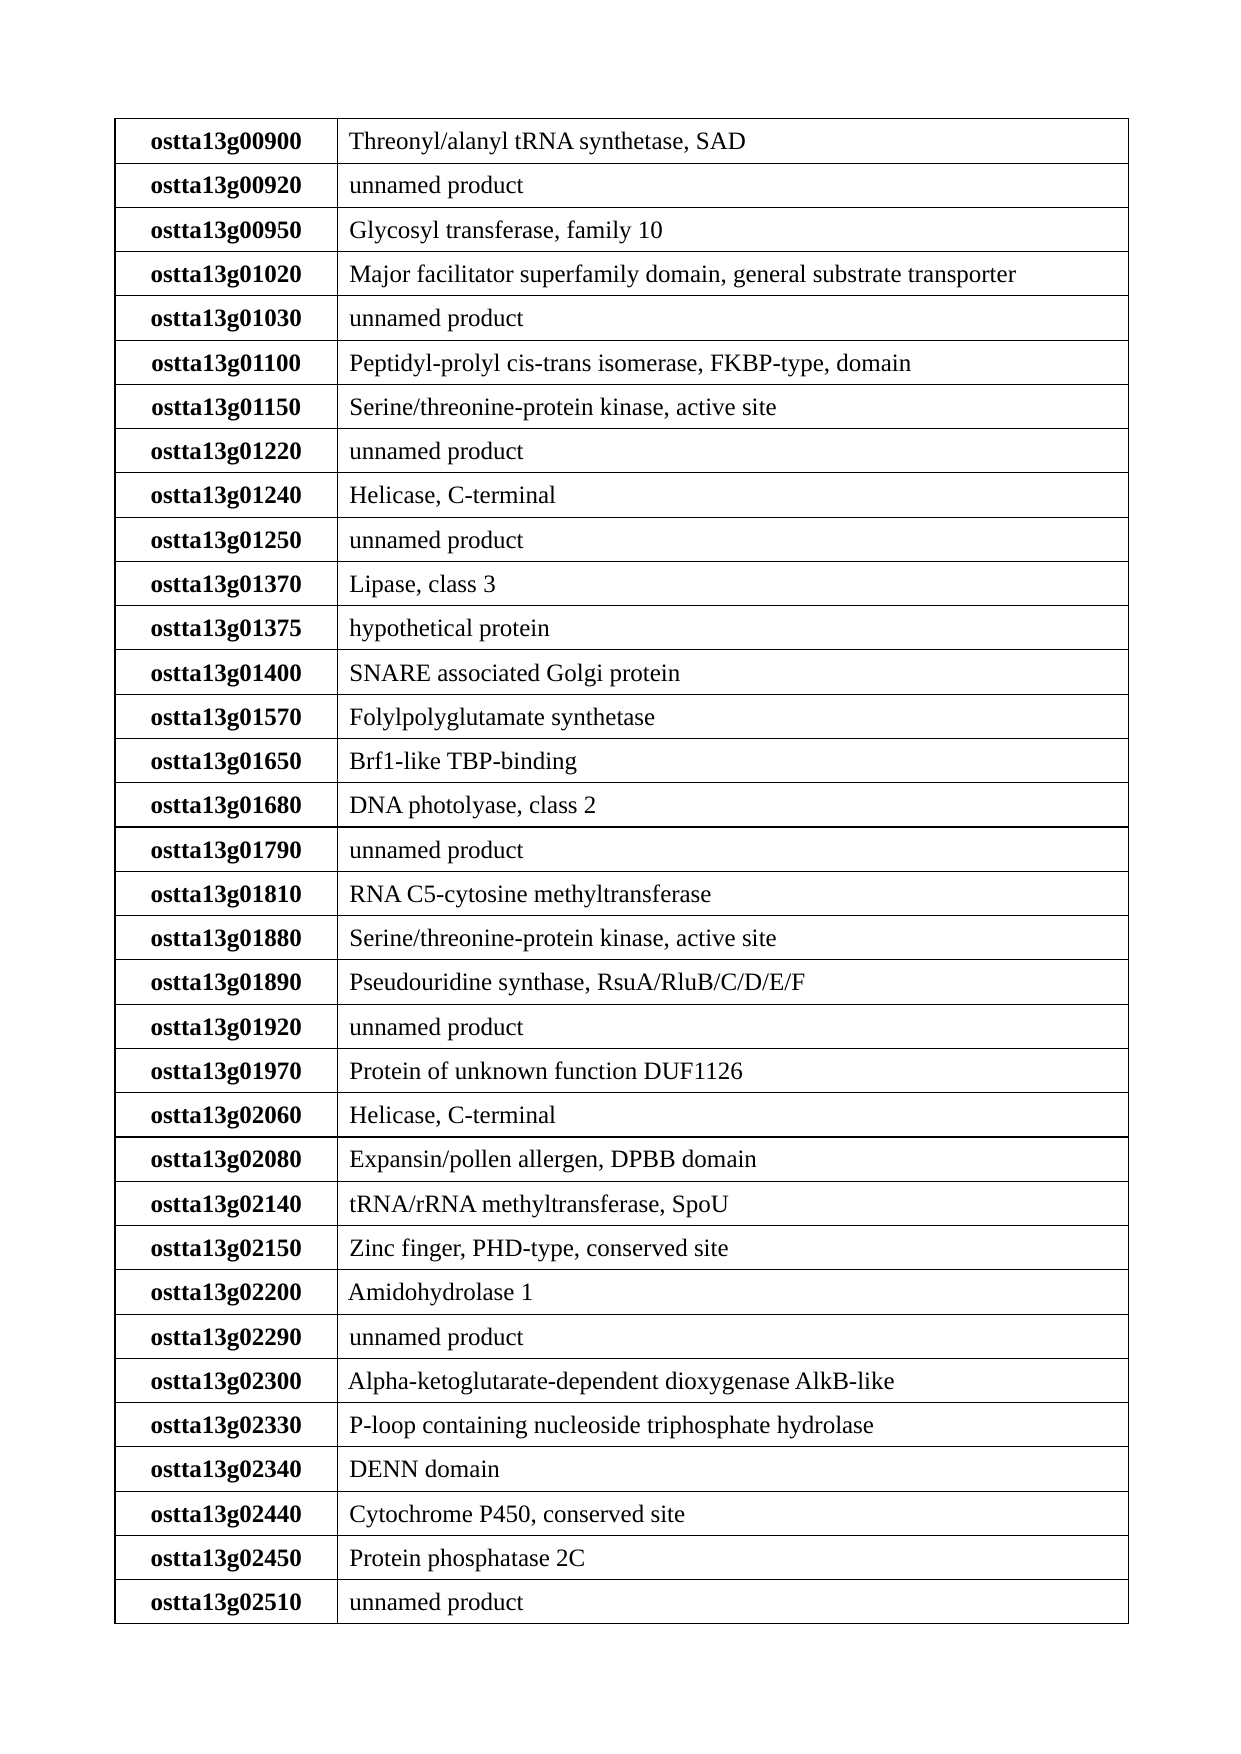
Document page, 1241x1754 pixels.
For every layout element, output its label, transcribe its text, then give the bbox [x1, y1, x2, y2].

table_cell [1129, 694, 1240, 738]
table_cell Folylpolyglutamate synthetase [338, 695, 1128, 738]
table_cell [1129, 959, 1240, 1003]
table_cell Protein phosphatase 2C [338, 1536, 1128, 1579]
table_cell unnamed product [338, 296, 1128, 339]
table_cell Expansin/pollen allergen, DPBB domain [338, 1138, 1128, 1181]
table_cell ostta13g02080 [116, 1138, 337, 1181]
table_cell Cytochrome P450, conserved site [338, 1492, 1128, 1535]
table_cell [1129, 915, 1240, 959]
table_cell Helicase, C-terminal [338, 1093, 1128, 1136]
table_cell ostta13g02340 [116, 1447, 337, 1491]
table_cell unnamed product [338, 164, 1128, 207]
table_cell [1129, 118, 1240, 162]
table_cell [1129, 1314, 1240, 1358]
table_cell Helicase, C-terminal [338, 473, 1128, 517]
table_cell ostta13g01220 [116, 429, 337, 472]
table_cell Protein of unknown function DUF1126 [338, 1049, 1128, 1092]
table_cell ostta13g02060 [116, 1093, 337, 1136]
table_cell ostta13g01150 [116, 385, 337, 428]
table_cell ostta13g00950 [116, 208, 337, 251]
table_cell [1129, 1535, 1240, 1579]
table_cell ostta13g02200 [116, 1270, 337, 1313]
table_cell [1129, 163, 1240, 207]
table_cell Brf1-like TBP-binding [338, 739, 1128, 782]
table_cell [1129, 1181, 1240, 1225]
table_cell Pseudouridine synthase, RsuA/RluB/C/D/E/F [338, 960, 1128, 1003]
table_cell ostta13g01790 [116, 828, 337, 871]
table_cell Threonyl/alanyl tRNA synthetase, SAD [338, 119, 1128, 162]
table_cell [1129, 1269, 1240, 1313]
table_cell [1129, 1358, 1240, 1402]
table_cell ostta13g02330 [116, 1403, 337, 1446]
table_cell Zinc finger, PHD-type, conserved site [338, 1226, 1128, 1269]
table_cell ostta13g01570 [116, 695, 337, 738]
table_cell SNARE associated Golgi protein [338, 650, 1128, 694]
table_cell unnamed product [338, 518, 1128, 561]
table_cell [1129, 561, 1240, 605]
table_cell hypothetical protein [338, 606, 1128, 649]
table_cell unnamed product [338, 1005, 1128, 1048]
table_cell [1129, 1491, 1240, 1535]
table_cell Lipase, class 3 [338, 562, 1128, 605]
table_cell ostta13g01375 [116, 606, 337, 649]
table_cell ostta13g01970 [116, 1049, 337, 1092]
table_cell [1129, 251, 1240, 295]
table_cell ostta13g01880 [116, 916, 337, 959]
table_cell ostta13g02510 [116, 1580, 337, 1623]
table_cell [1129, 384, 1240, 428]
table_cell [1129, 871, 1240, 915]
table_cell unnamed product [338, 429, 1128, 472]
table_cell DENN domain [338, 1447, 1128, 1491]
table_cell ostta13g01920 [116, 1005, 337, 1048]
table_cell ostta13g01370 [116, 562, 337, 605]
table_cell [1129, 738, 1240, 782]
table_cell ostta13g02140 [116, 1182, 337, 1225]
table_cell [1129, 1136, 1240, 1181]
table_cell ostta13g01250 [116, 518, 337, 561]
table_cell [1129, 782, 1240, 826]
table_cell ostta13g01030 [116, 296, 337, 339]
table_cell ostta13g01810 [116, 872, 337, 915]
table_cell ostta13g01650 [116, 739, 337, 782]
table_cell ostta13g01680 [116, 783, 337, 826]
table_cell Major facilitator superfamily domain, general substrate transporter [338, 252, 1128, 295]
table_cell ostta13g01240 [116, 473, 337, 517]
table_cell P-loop containing nucleoside triphosphate hydrolase [338, 1403, 1128, 1446]
table_cell [1129, 649, 1240, 694]
table_cell Serine/threonine-protein kinase, active site [338, 385, 1128, 428]
table_cell [1129, 472, 1240, 517]
table_cell DNA photolyase, class 2 [338, 783, 1128, 826]
table_cell unnamed product [338, 828, 1128, 871]
table_cell [1129, 826, 1240, 871]
table_cell [1129, 517, 1240, 561]
table_cell [1129, 1446, 1240, 1491]
table_cell tRNA/rRNA methyltransferase, SpoU [338, 1182, 1128, 1225]
table_cell [1129, 340, 1240, 384]
table_cell ostta13g02440 [116, 1492, 337, 1535]
table_cell ostta13g02300 [116, 1359, 337, 1402]
table_cell ostta13g02450 [116, 1536, 337, 1579]
table_cell RNA C5-cytosine methyltransferase [338, 872, 1128, 915]
table_cell [1129, 1004, 1240, 1048]
table_cell [1129, 1092, 1240, 1136]
table_cell ostta13g00920 [116, 164, 337, 207]
table_cell ostta13g01400 [116, 650, 337, 694]
table_cell [1129, 605, 1240, 649]
table_cell Amidohydrolase 1 [338, 1270, 1128, 1313]
table_cell unnamed product [338, 1580, 1128, 1623]
table_cell ostta13g02150 [116, 1226, 337, 1269]
table_cell [1129, 295, 1240, 339]
table_cell [1129, 1225, 1240, 1269]
table_cell ostta13g00900 [116, 119, 337, 162]
table_cell [1129, 207, 1240, 251]
table_cell [1129, 1048, 1240, 1092]
table_cell Peptidyl-prolyl cis-trans isomerase, FKBP-type, domain [338, 341, 1128, 384]
table_cell unnamed product [338, 1315, 1128, 1358]
table_cell Serine/threonine-protein kinase, active site [338, 916, 1128, 959]
table_cell ostta13g01020 [116, 252, 337, 295]
table_cell ostta13g01100 [116, 341, 337, 384]
table_cell [1129, 1579, 1240, 1623]
table_cell ostta13g02290 [116, 1315, 337, 1358]
table_cell [1129, 428, 1240, 472]
table_cell ostta13g01890 [116, 960, 337, 1003]
table_cell Glycosyl transferase, family 10 [338, 208, 1128, 251]
table_cell Alpha-ketoglutarate-dependent dioxygenase AlkB-like [338, 1359, 1128, 1402]
table_cell [1129, 1402, 1240, 1446]
